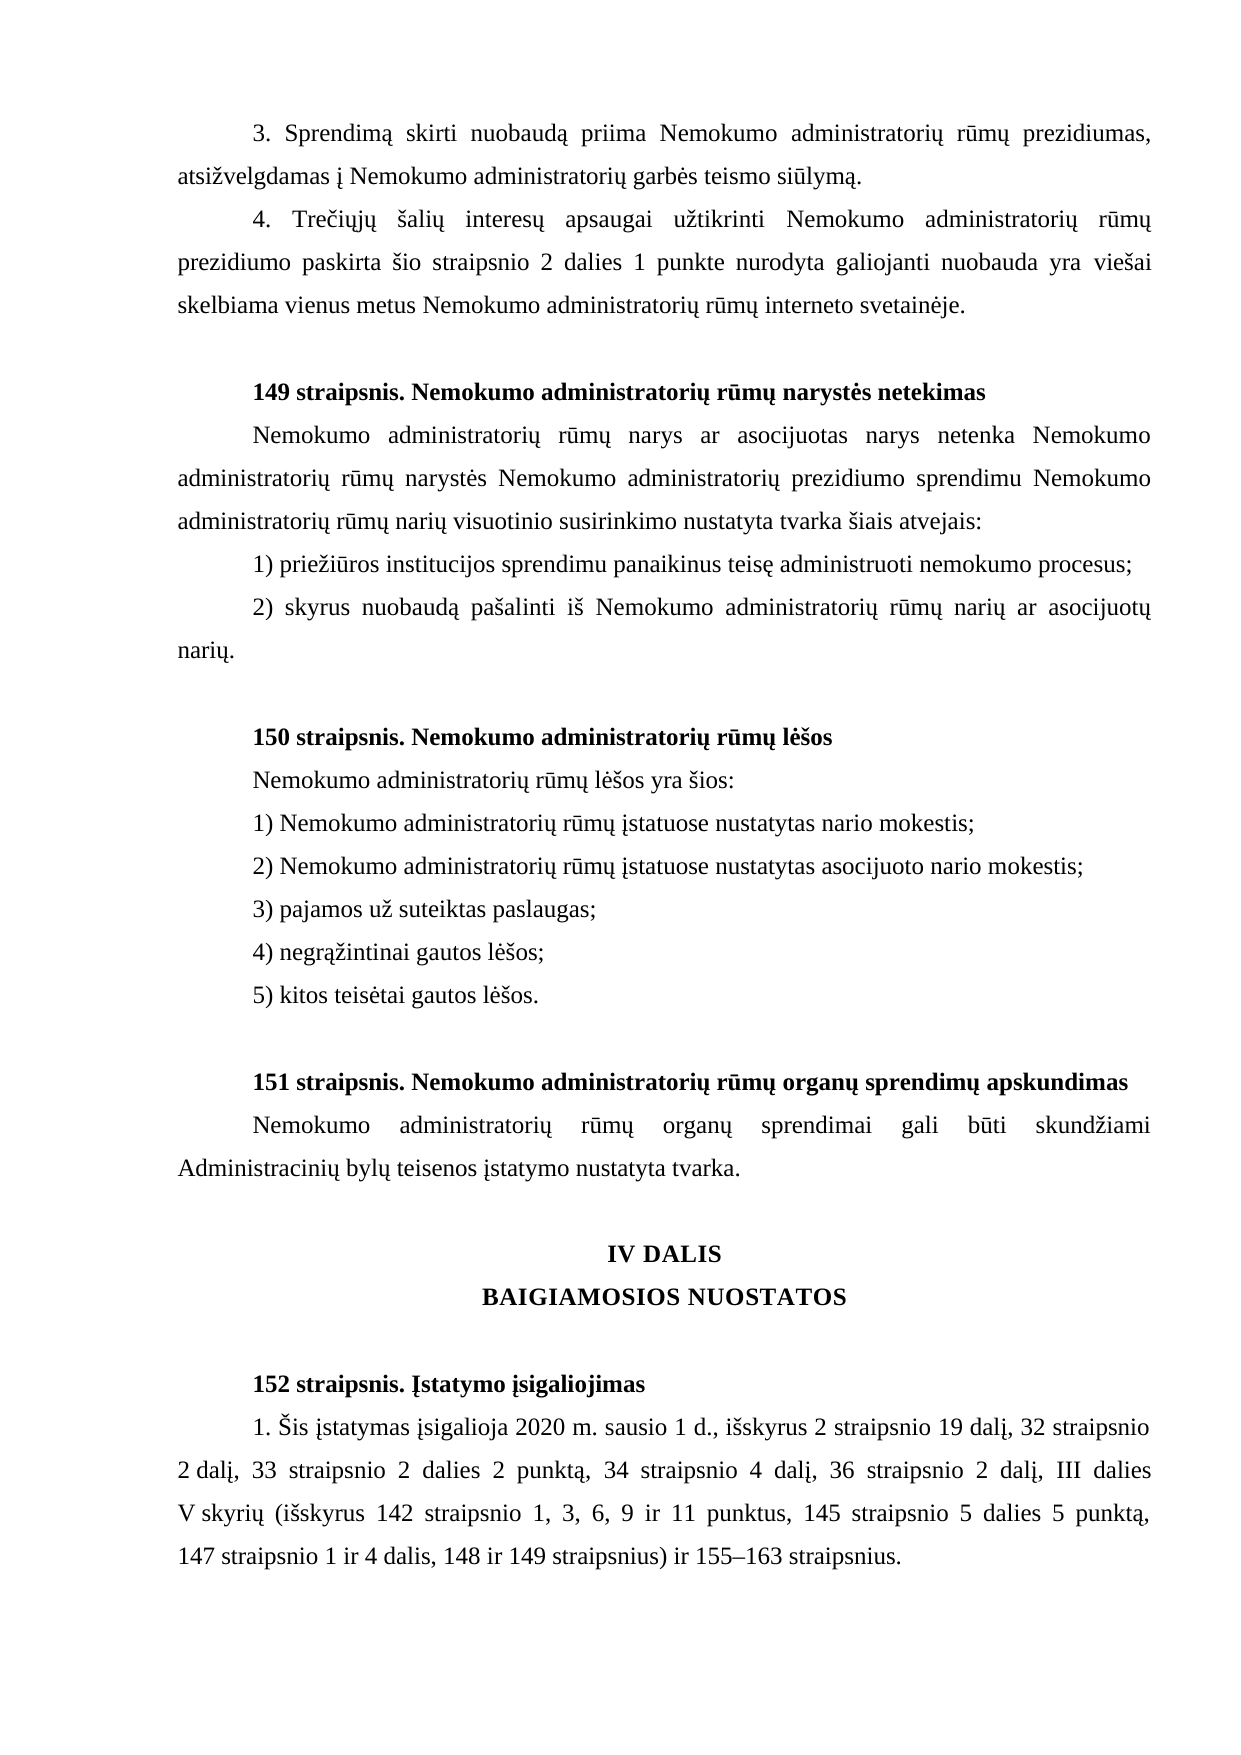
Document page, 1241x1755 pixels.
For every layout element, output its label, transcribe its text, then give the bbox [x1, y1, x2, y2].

text BAIGIAMOSIOS NUOSTATOS [177, 1282, 1152, 1311]
text 149 straipsnis. Nemokumo administratorių rūmų narystės netekimas [177, 377, 1152, 406]
text IV DALIS [177, 1239, 1152, 1268]
text 151 straipsnis. Nemokumo administratorių rūmų organų sprendimų apskundimas [177, 1067, 1152, 1096]
text 2) Nemokumo administratorių rūmų įstatuose nustatytas asocijuoto nario mokestis; [177, 851, 1152, 880]
text 3) pajamos už suteiktas paslaugas; [177, 894, 1152, 923]
text Nemokumo administratorių rūmų lėšos yra šios: [177, 765, 1152, 794]
text 4. Trečiųjų šalių interesų apsaugai užtikrinti Nemokumo administratorių rūmų prezidiumo paskirta šio straipsnio 2 dalies 1 punkte nurodyta galiojanti nuobauda yra viešai skelbiama vienus metus Nemokumo administratorių rūmų interneto svetainėje. [177, 204, 1152, 319]
text 5) kitos teisėtai gautos lėšos. [177, 981, 1152, 1009]
text 1) Nemokumo administratorių rūmų įstatuose nustatytas nario mokestis; [177, 808, 1152, 837]
text 3. Sprendimą skirti nuobaudą priima Nemokumo administratorių rūmų prezidiumas, atsižvelgdamas į Nemokumo administratorių garbės teismo siūlymą. [177, 118, 1152, 190]
text 1) priežiūros institucijos sprendimu panaikinus teisę administruoti nemokumo procesus; [177, 549, 1152, 578]
text 150 straipsnis. Nemokumo administratorių rūmų lėšos [177, 722, 1152, 751]
text 152 straipsnis. Įstatymo įsigaliojimas [177, 1369, 1152, 1397]
text 2) skyrus nuobaudą pašalinti iš Nemokumo administratorių rūmų narių ar asocijuotų narių. [177, 592, 1152, 664]
text 1. Šis įstatymas įsigalioja 2020 m. sausio 1 d., išskyrus 2 straipsnio 19 dalį, 32 straipsnio 2 dalį, 33 straipsnio 2 dalies 2 punktą, 34 straipsnio 4 dalį, 36 straipsnio 2 dalį, III dalies V skyrių (išskyrus 142 straipsnio 1, 3, 6, 9 ir 11 punktus, 145 straipsnio 5 dalies 5 punktą, 147 straipsnio 1 ir 4 dalis, 148 ir 149 straipsnius) ir 155–163 straipsnius. [177, 1412, 1152, 1570]
text 4) negrąžintinai gautos lėšos; [177, 937, 1152, 966]
text Nemokumo administratorių rūmų organų sprendimai gali būti skundžiami Administracinių bylų teisenos įstatymo nustatyta tvarka. [177, 1110, 1152, 1182]
text Nemokumo administratorių rūmų narys ar asocijuotas narys netenka Nemokumo administratorių rūmų narystės Nemokumo administratorių prezidiumo sprendimu Nemokumo administratorių rūmų narių visuotinio susirinkimo nustatyta tvarka šiais atvejais: [177, 420, 1152, 535]
